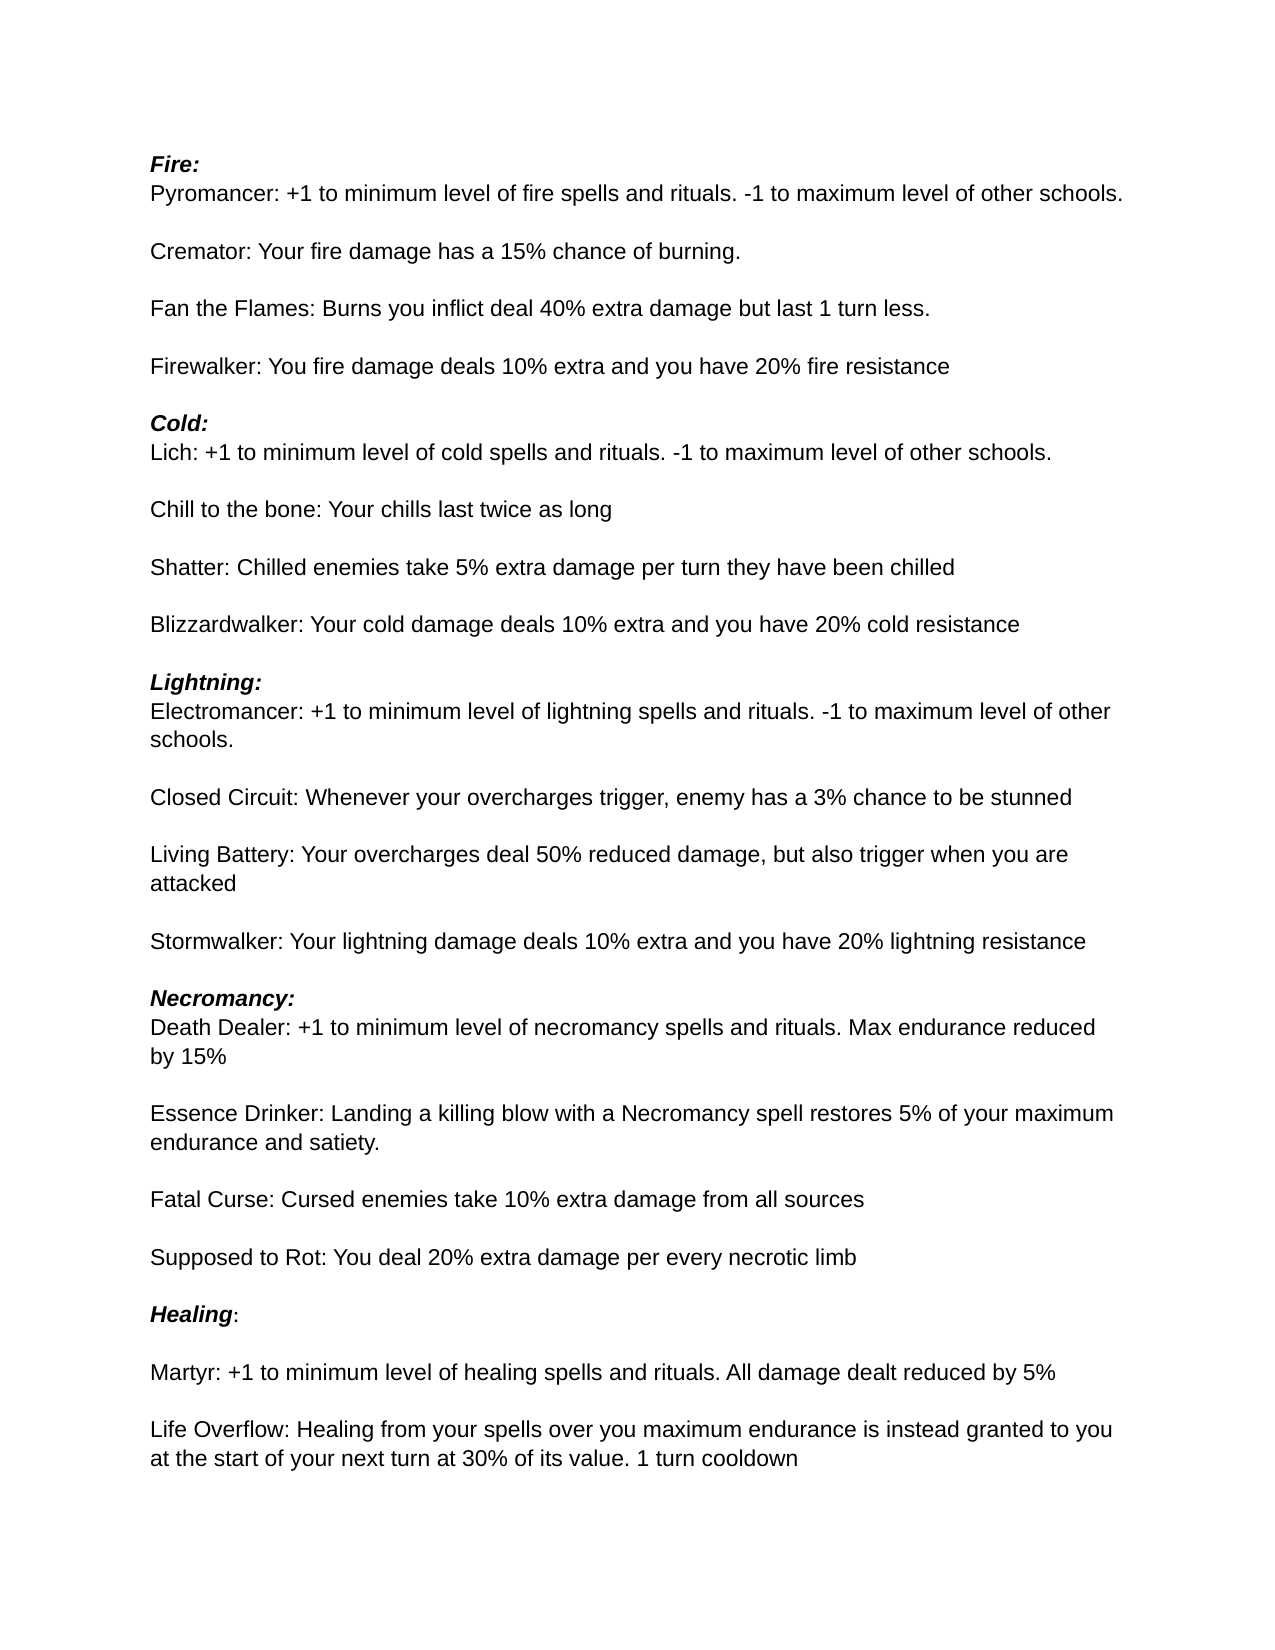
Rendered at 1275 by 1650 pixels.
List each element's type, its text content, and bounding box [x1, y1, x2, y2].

text Living Battery: Your overcharges deal 50% reduced damage, but also trigger when you are attacked Stormwalker: Your lightning damage deals 10% extra and you have 20% lightning resistance [150, 840, 1125, 955]
text Firewalker: You fire damage deals 10% extra and you have 20% fire resistance [150, 322, 1125, 409]
text Supposed to Rot: You deal 20% extra damage per every necrotic limb [150, 1242, 1125, 1271]
text Chill to the bone: Your chills last twice as long [150, 495, 1125, 524]
text Essence Drinker: Landing a killing blow with a Necromancy spell restores 5% of your maximum endurance and satiety. [150, 1099, 1125, 1156]
text Healing: [150, 1300, 1125, 1329]
text Necromancy: [150, 984, 1125, 1012]
text Fan the Flames: Burns you inflict deal 40% extra damage but last 1 turn less. [150, 265, 1125, 322]
text Closed Circuit: Whenever your overcharges trigger, enemy has a 3% chance to be stunned [150, 782, 1125, 811]
text Lightning: Electromancer: +1 to minimum level of lightning spells and rituals. -1 to maximum level of other schools. [150, 667, 1125, 754]
text Martyr: +1 to minimum level of healing spells and rituals. All damage dealt reduced by 5% [150, 1357, 1125, 1386]
text Fatal Curse: Cursed enemies take 10% extra damage from all sources [150, 1185, 1125, 1214]
text Death Dealer: +1 to minimum level of necromancy spells and rituals. Max endurance reduced by 15% [150, 1012, 1125, 1070]
text Cold: Lich: +1 to minimum level of cold spells and rituals. -1 to maximum level of other schools. [150, 409, 1125, 466]
text Cremator: Your fire damage has a 15% chance of burning. [150, 207, 1125, 265]
text Fire: Pyromancer: +1 to minimum level of fire spells and rituals. -1 to maximum level of other schools. [150, 150, 1125, 207]
text Life Overflow: Healing from your spells over you maximum endurance is instead granted to you at the start of your next turn at 30% of its value. 1 turn cooldown [150, 1415, 1125, 1472]
text Shatter: Chilled enemies take 5% extra damage per turn they have been chilled Blizzardwalker: Your cold damage deals 10% extra and you have 20% cold resistance [150, 552, 1125, 639]
